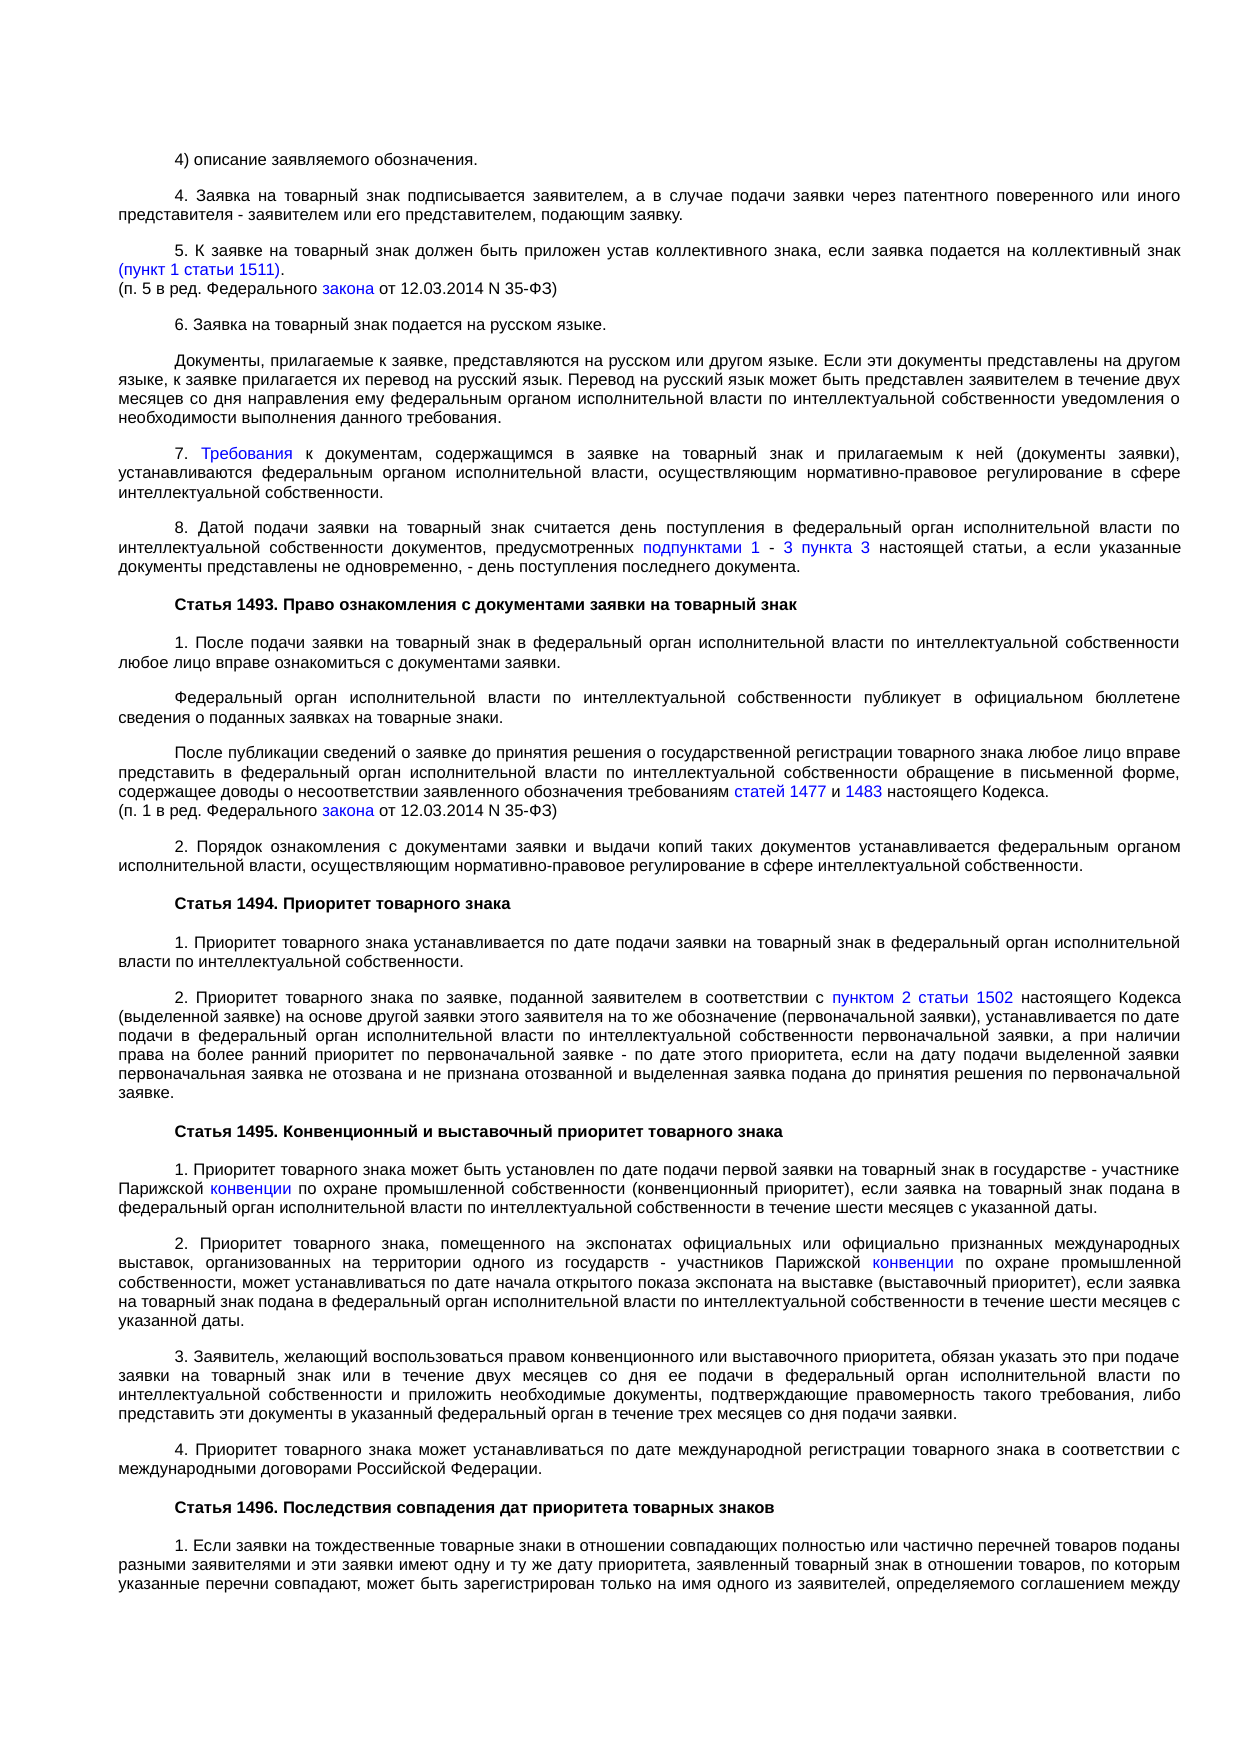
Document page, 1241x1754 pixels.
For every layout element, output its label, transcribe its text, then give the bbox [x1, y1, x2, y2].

subtitle Статья 1495. Конвенционный и выставочный приоритет товарного знака [118, 1122, 1181, 1141]
text 2. Приоритет товарного знака, помещенного на экспонатах официальных или официально признанных международных выставок, организованных на территории одного из государств - участников Парижской конвенции по охране промышленной собственности, может устанавливаться по дате начала открытого показа экспоната на выставке (выставочный приоритет), если заявка на товарный знак подана в федеральный орган исполнительной власти по интеллектуальной собственности в течение шести месяцев с указанной даты. [118, 1234, 1181, 1330]
text 5. К заявке на товарный знак должен быть приложен устав коллективного знака, если заявка подается на коллективный знак (пункт 1 статьи 1511). [118, 241, 1181, 279]
text После публикации сведений о заявке до принятия решения о государственной регистрации товарного знака любое лицо вправе представить в федеральный орган исполнительной власти по интеллектуальной собственности обращение в письменной форме, содержащее доводы о несоответствии заявленного обозначения требованиям статей 1477 и 1483 настоящего Кодекса. [118, 743, 1181, 801]
text Документы, прилагаемые к заявке, представляются на русском или другом языке. Если эти документы представлены на другом языке, к заявке прилагается их перевод на русский язык. Перевод на русский язык может быть представлен заявителем в течение двух месяцев со дня направления ему федеральным органом исполнительной власти по интеллектуальной собственности уведомления о необходимости выполнения данного требования. [118, 351, 1181, 427]
text 6. Заявка на товарный знак подается на русском языке. [118, 315, 1181, 334]
text 7. Требования к документам, содержащимся в заявке на товарный знак и прилагаемым к ней (документы заявки), устанавливаются федеральным органом исполнительной власти, осуществляющим нормативно-правовое регулирование в сфере интеллектуальной собственности. [118, 444, 1181, 502]
text 1. Приоритет товарного знака может быть установлен по дате подачи первой заявки на товарный знак в государстве - участнике Парижской конвенции по охране промышленной собственности (конвенционный приоритет), если заявка на товарный знак подана в федеральный орган исполнительной власти по интеллектуальной собственности в течение шести месяцев с указанной даты. [118, 1160, 1181, 1217]
text 2. Приоритет товарного знака по заявке, поданной заявителем в соответствии с пунктом 2 статьи 1502 настоящего Кодекса (выделенной заявке) на основе другой заявки этого заявителя на то же обозначение (первоначальной заявки), устанавливается по дате подачи в федеральный орган исполнительной власти по интеллектуальной собственности первоначальной заявки, а при наличии права на более ранний приоритет по первоначальной заявке - по дате этого приоритета, если на дату подачи выделенной заявки первоначальная заявка не отозвана и не признана отозванной и выделенная заявка подана до принятия решения по первоначальной заявке. [118, 987, 1181, 1102]
subtitle Статья 1493. Право ознакомления с документами заявки на товарный знак [118, 595, 1181, 614]
text (п. 1 в ред. Федерального закона от 12.03.2014 N 35-ФЗ) [118, 801, 1181, 820]
text 1. Приоритет товарного знака устанавливается по дате подачи заявки на товарный знак в федеральный орган исполнительной власти по интеллектуальной собственности. [118, 932, 1181, 971]
text 8. Датой подачи заявки на товарный знак считается день поступления в федеральный орган исполнительной власти по интеллектуальной собственности документов, предусмотренных подпунктами 1 - 3 пункта 3 настоящей статьи, а если указанные документы представлены не одновременно, - день поступления последнего документа. [118, 518, 1181, 576]
text 4. Заявка на товарный знак подписывается заявителем, а в случае подачи заявки через патентного поверенного или иного представителя - заявителем или его представителем, подающим заявку. [118, 186, 1181, 224]
subtitle Статья 1496. Последствия совпадения дат приоритета товарных знаков [118, 1497, 1181, 1517]
text 4. Приоритет товарного знака может устанавливаться по дате международной регистрации товарного знака в соответствии с международными договорами Российской Федерации. [118, 1440, 1181, 1478]
subtitle Статья 1494. Приоритет товарного знака [118, 894, 1181, 913]
text 2. Порядок ознакомления с документами заявки и выдачи копий таких документов устанавливается федеральным органом исполнительной власти, осуществляющим нормативно-правовое регулирование в сфере интеллектуальной собственности. [118, 837, 1181, 875]
text 1. Если заявки на тождественные товарные знаки в отношении совпадающих полностью или частично перечней товаров поданы разными заявителями и эти заявки имеют одну и ту же дату приоритета, заявленный товарный знак в отношении товаров, по которым указанные перечни совпадают, может быть зарегистрирован только на имя одного из заявителей, определяемого соглашением между [118, 1536, 1181, 1593]
text Федеральный орган исполнительной власти по интеллектуальной собственности публикует в официальном бюллетене сведения о поданных заявках на товарные знаки. [118, 688, 1181, 727]
text (п. 5 в ред. Федерального закона от 12.03.2014 N 35-ФЗ) [118, 279, 1181, 298]
text 4) описание заявляемого обозначения. [118, 150, 1181, 169]
text 3. Заявитель, желающий воспользоваться правом конвенционного или выставочного приоритета, обязан указать это при подаче заявки на товарный знак или в течение двух месяцев со дня ее подачи в федеральный орган исполнительной власти по интеллектуальной собственности и приложить необходимые документы, подтверждающие правомерность такого требования, либо представить эти документы в указанный федеральный орган в течение трех месяцев со дня подачи заявки. [118, 1347, 1181, 1423]
text 1. После подачи заявки на товарный знак в федеральный орган исполнительной власти по интеллектуальной собственности любое лицо вправе ознакомиться с документами заявки. [118, 633, 1181, 672]
